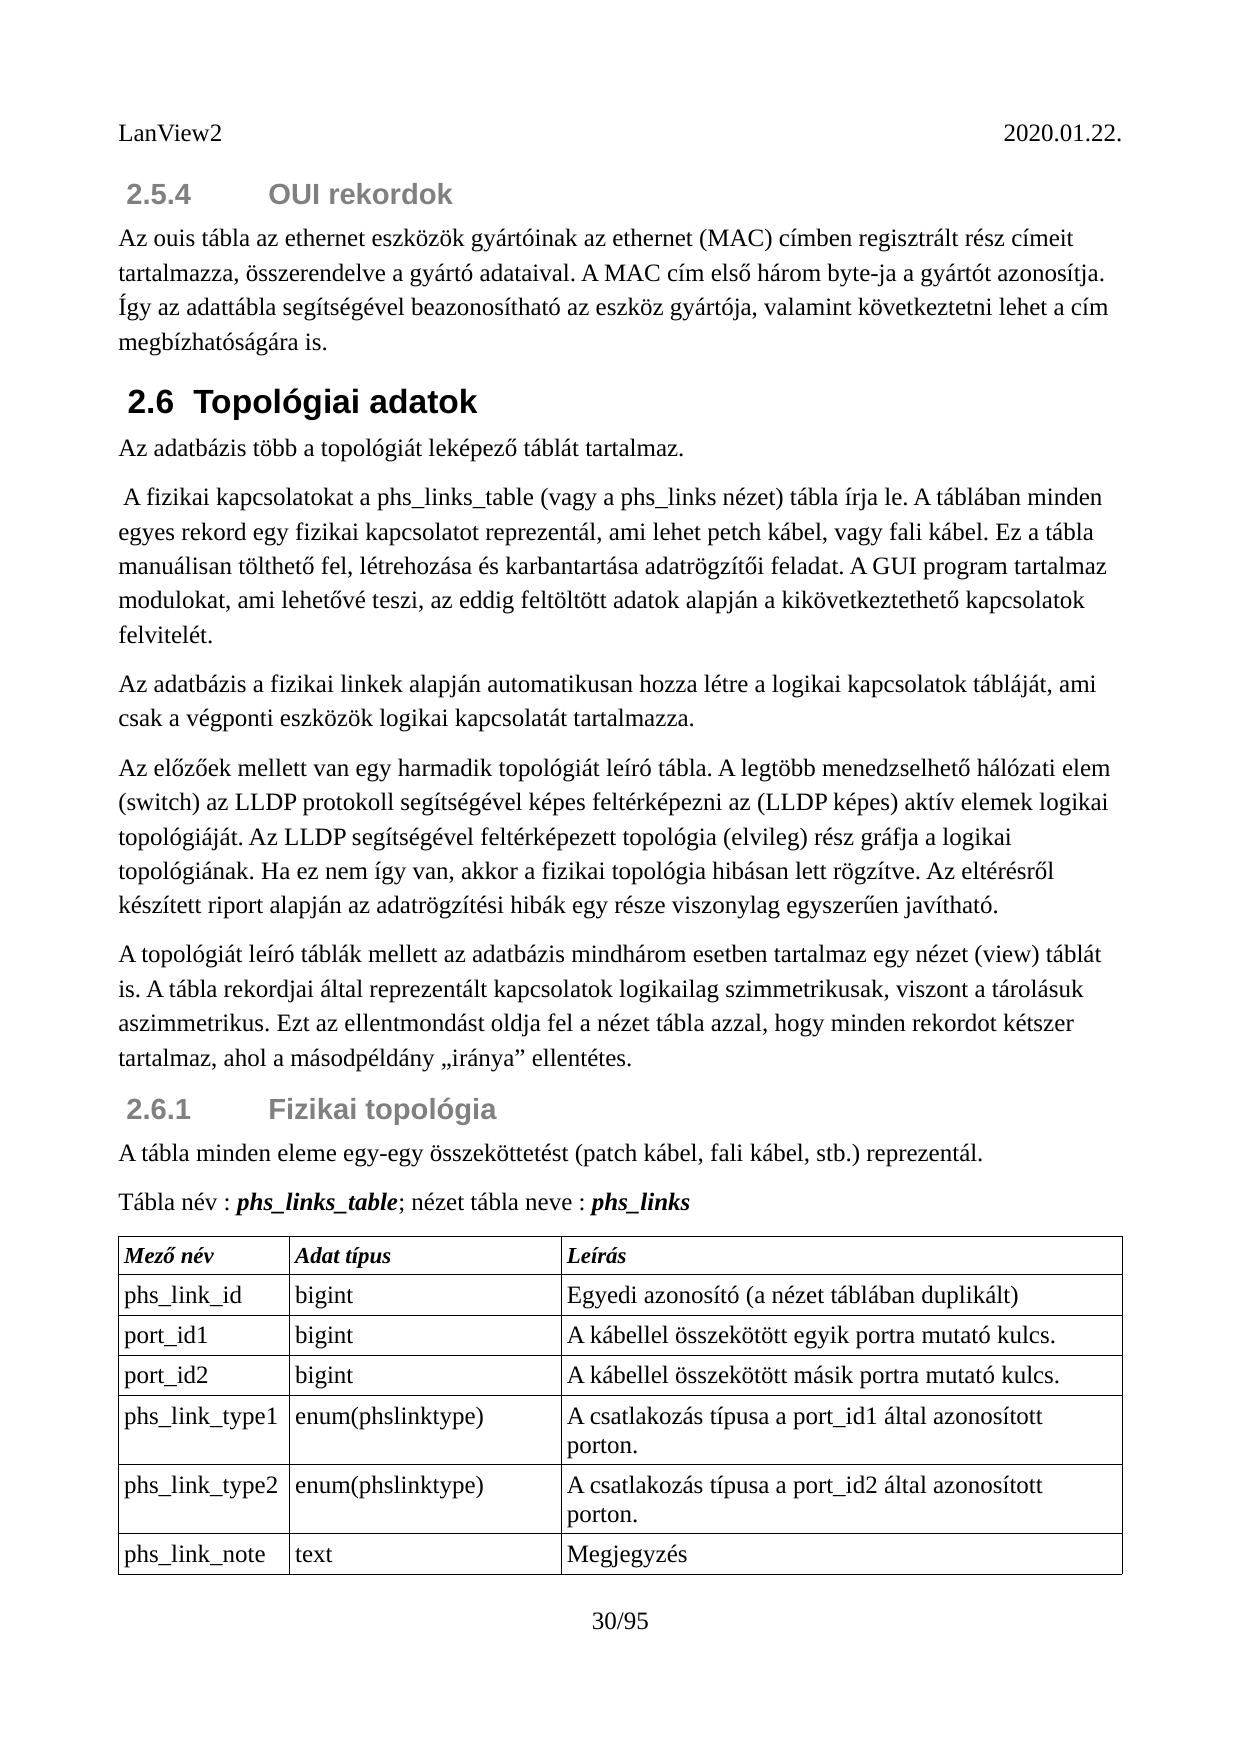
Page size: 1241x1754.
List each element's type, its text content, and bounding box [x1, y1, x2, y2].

table_cell phs_link_id [119, 1275, 289, 1314]
table_cell A kábellel összekötött egyik portra mutató kulcs. [562, 1316, 1122, 1355]
table_cell phs_link_note [119, 1534, 289, 1573]
subtitle Topológiai adatok [118, 382, 1122, 421]
table_cell phs_link_type1 [119, 1396, 289, 1464]
table_cell bigint [290, 1356, 561, 1395]
text Az adatbázis több a topológiát leképező táblát tartalmaz. [118, 433, 1122, 462]
table_cell A csatlakozás típusa a port_id1 által azonosított porton. [562, 1396, 1122, 1464]
table_header Leírás [562, 1237, 1122, 1274]
table_header Adat típus [290, 1237, 561, 1274]
table_cell text [290, 1534, 561, 1573]
table_cell enum(phslinktype) [290, 1396, 561, 1464]
table_cell A csatlakozás típusa a port_id2 által azonosított porton. [562, 1465, 1122, 1533]
table_header Mező név [119, 1237, 289, 1274]
subtitle OUI rekordok [118, 177, 1122, 211]
table_cell enum(phslinktype) [290, 1465, 561, 1533]
text Az előzőek mellett van egy harmadik topológiát leíró tábla. A legtöbb menedzselhető hálózati elem (switch) az LLDP protokoll segítségével képes feltérképezni az (LLDP képes) aktív elemek logikai topológiáját. Az LLDP segítségével feltérképezett topológia (elvileg) rész gráfja a logikai topológiának. Ha ez nem így van, akkor a fizikai topológia hibásan lett rögzítve. Az eltérésről készített riport alapján az adatrögzítési hibák egy része viszonylag egyszerűen javítható. [118, 753, 1122, 919]
table_cell port_id1 [119, 1316, 289, 1355]
table_cell phs_link_type2 [119, 1465, 289, 1533]
table_cell port_id2 [119, 1356, 289, 1395]
text A tábla minden eleme egy-egy összeköttetést (patch kábel, fali kábel, stb.) reprezentál. [118, 1138, 1122, 1167]
table_cell bigint [290, 1316, 561, 1355]
table_cell bigint [290, 1275, 561, 1314]
text A topológiát leíró táblák mellett az adatbázis mindhárom esetben tartalmaz egy nézet (view) táblát is. A tábla rekordjai által reprezentált kapcsolatok logikailag szimmetrikusak, viszont a tárolásuk aszimmetrikus. Ezt az ellentmondást oldja fel a nézet tábla azzal, hogy minden rekordot kétszer tartalmaz, ahol a másodpéldány „iránya” ellentétes. [118, 939, 1122, 1072]
text A fizikai kapcsolatokat a phs_links_table (vagy a phs_links nézet) tábla írja le. A táblában minden egyes rekord egy fizikai kapcsolatot reprezentál, ami lehet petch kábel, vagy fali kábel. Ez a tábla manuálisan tölthető fel, létrehozása és karbantartása adatrögzítői feladat. A GUI program tartalmaz modulokat, ami lehetővé teszi, az eddig feltöltött adatok alapján a kikövetkeztethető kapcsolatok felvitelét. [118, 482, 1122, 649]
text Tábla név : phs_links_table; nézet tábla neve : phs_links [118, 1187, 1122, 1216]
text Az ouis tábla az ethernet eszközök gyártóinak az ethernet (MAC) címben regisztrált rész címeit tartalmazza, összerendelve a gyártó adataival. A MAC cím első három byte-ja a gyártót azonosítja. Így az adattábla segítségével beazonosítható az eszköz gyártója, valamint következtetni lehet a cím megbízhatóságára is. [118, 223, 1122, 355]
text Az adatbázis a fizikai linkek alapján automatikusan hozza létre a logikai kapcsolatok tábláját, ami csak a végponti eszközök logikai kapcsolatát tartalmazza. [118, 669, 1122, 732]
table_cell Megjegyzés [562, 1534, 1122, 1573]
table_cell A kábellel összekötött másik portra mutató kulcs. [562, 1356, 1122, 1395]
table_cell Egyedi azonosító (a nézet táblában duplikált) [562, 1275, 1122, 1314]
subtitle Fizikai topológia [118, 1092, 1122, 1126]
